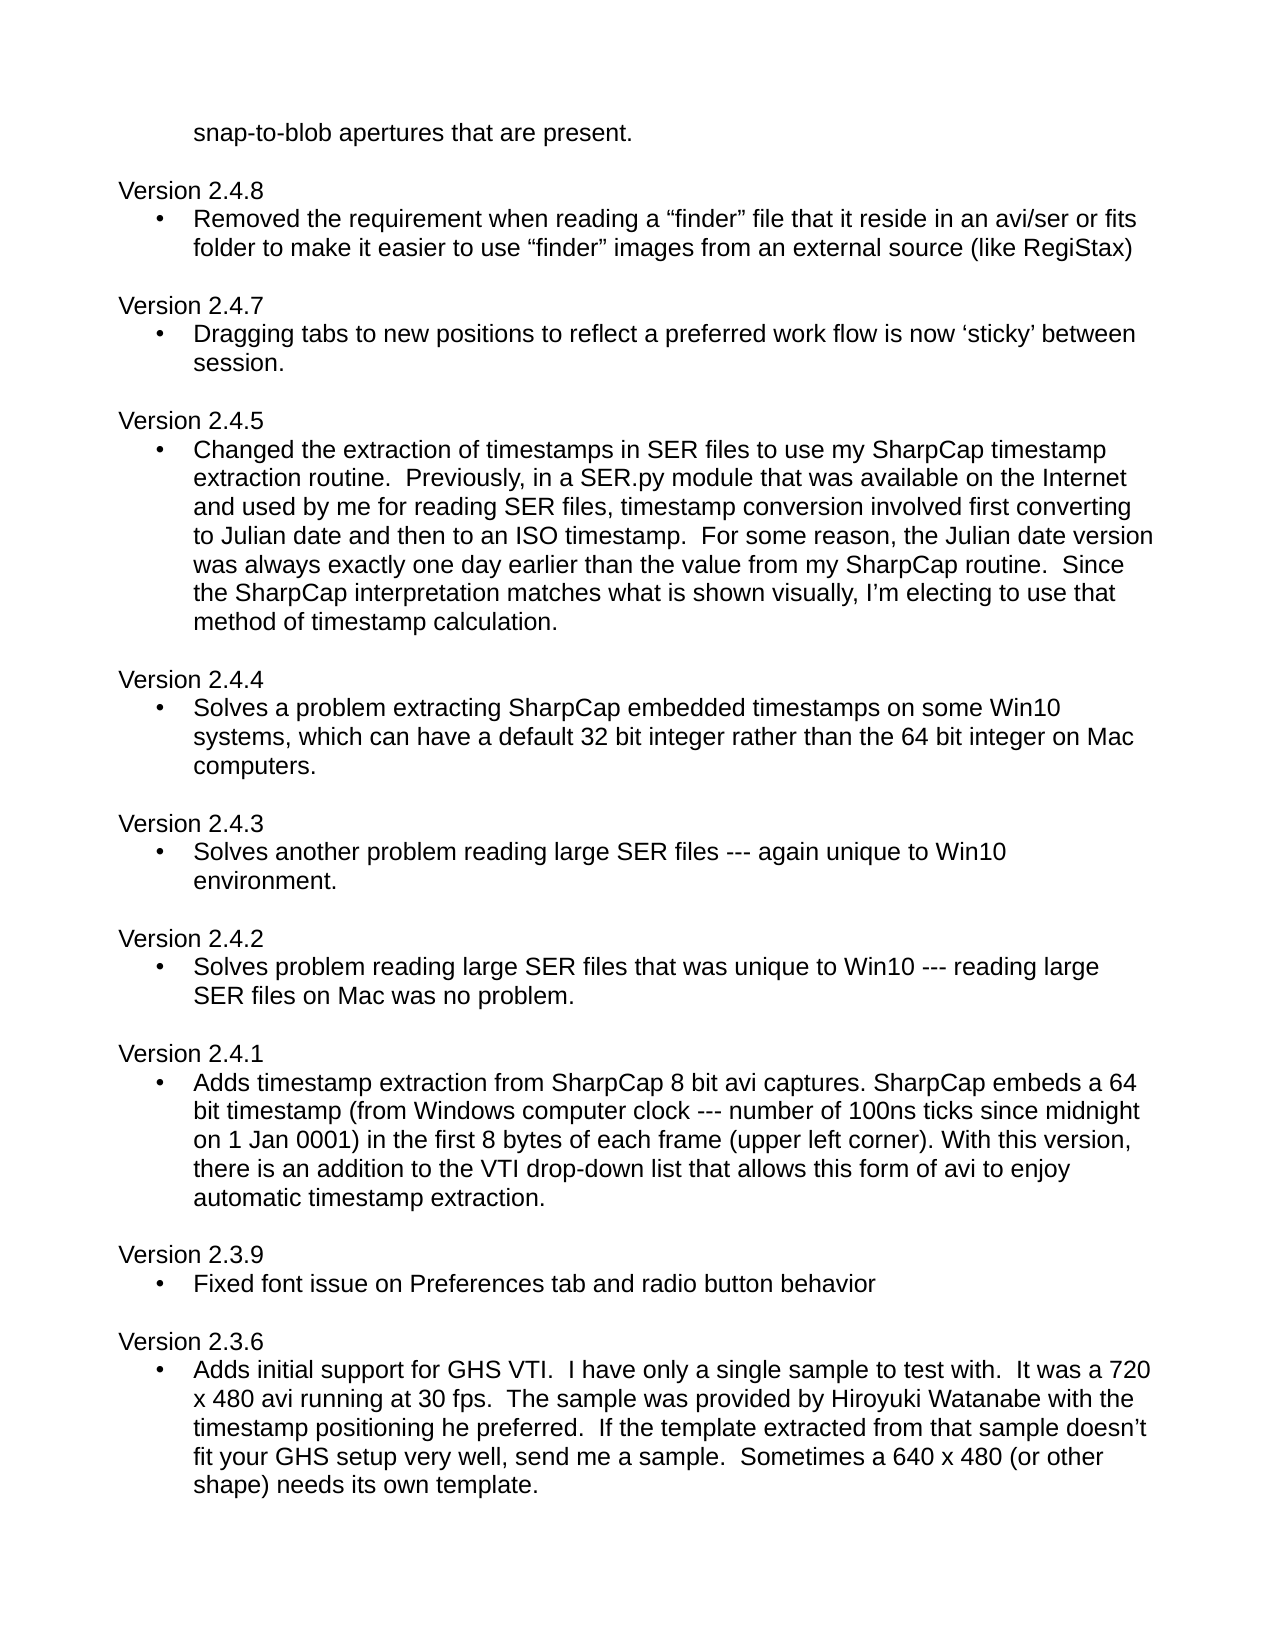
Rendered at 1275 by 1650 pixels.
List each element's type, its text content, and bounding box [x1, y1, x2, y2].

text Version 2.4.7 [118, 291, 1157, 319]
text Version 2.4.2 [118, 924, 1157, 952]
text Version 2.4.5 [118, 406, 1157, 434]
text Version 2.3.9 [118, 1240, 1157, 1269]
list Adds timestamp extraction from SharpCap 8 bit avi captures. SharpCap embeds a 64 bit timestamp (from Windows computer clock --- number of 100ns ticks since midnight on 1 Jan 0001) in the first 8 bytes of each frame (upper left corner). With this version, there is an addition to the VTI drop-down list that allows this form of avi to enjoy automatic timestamp extraction. [156, 1067, 1157, 1240]
text Version 2.3.6 [118, 1326, 1157, 1355]
text Version 2.4.3 [118, 808, 1157, 837]
list Solves problem reading large SER files that was unique to Win10 --- reading large SER files on Mac was no problem. [156, 952, 1157, 1039]
text Version 2.4.4 [118, 665, 1157, 693]
list Adds initial support for GHS VTI. I have only a single sample to test with. It was a 720 x 480 avi running at 30 fps. The sample was provided by Hiroyuki Watanabe with the timestamp positioning he preferred. If the template extracted from that sample doesn’t fit your GHS setup very well, send me a sample. Sometimes a 640 x 480 (or other shape) needs its own template. [156, 1355, 1157, 1528]
list Fixed font issue on Preferences tab and radio button behavior [156, 1269, 1157, 1326]
text Version 2.4.1 [118, 1039, 1157, 1067]
list Solves another problem reading large SER files --- again unique to Win10 environment. [156, 837, 1157, 924]
list Changed the extraction of timestamps in SER files to use my SharpCap timestamp extraction routine. Previously, in a SER.py module that was available on the Internet and used by me for reading SER files, timestamp conversion involved first converting to Julian date and then to an ISO timestamp. For some reason, the Julian date version was always exactly one day earlier than the value from my SharpCap routine. Since the SharpCap interpretation matches what is shown visually, I’m electing to use that method of timestamp calculation. [156, 434, 1157, 665]
list Solves a problem extracting SharpCap embedded timestamps on some Win10 systems, which can have a default 32 bit integer rather than the 64 bit integer on Mac computers. [156, 693, 1157, 808]
list Dragging tabs to new positions to reflect a preferred work flow is now ‘sticky’ between session. [156, 319, 1157, 406]
list snap-to-blob apertures that are present. [156, 118, 1157, 176]
text Version 2.4.8 [118, 176, 1157, 204]
list Removed the requirement when reading a “finder” file that it reside in an avi/ser or fits folder to make it easier to use “finder” images from an external source (like RegiStax) [156, 204, 1157, 291]
